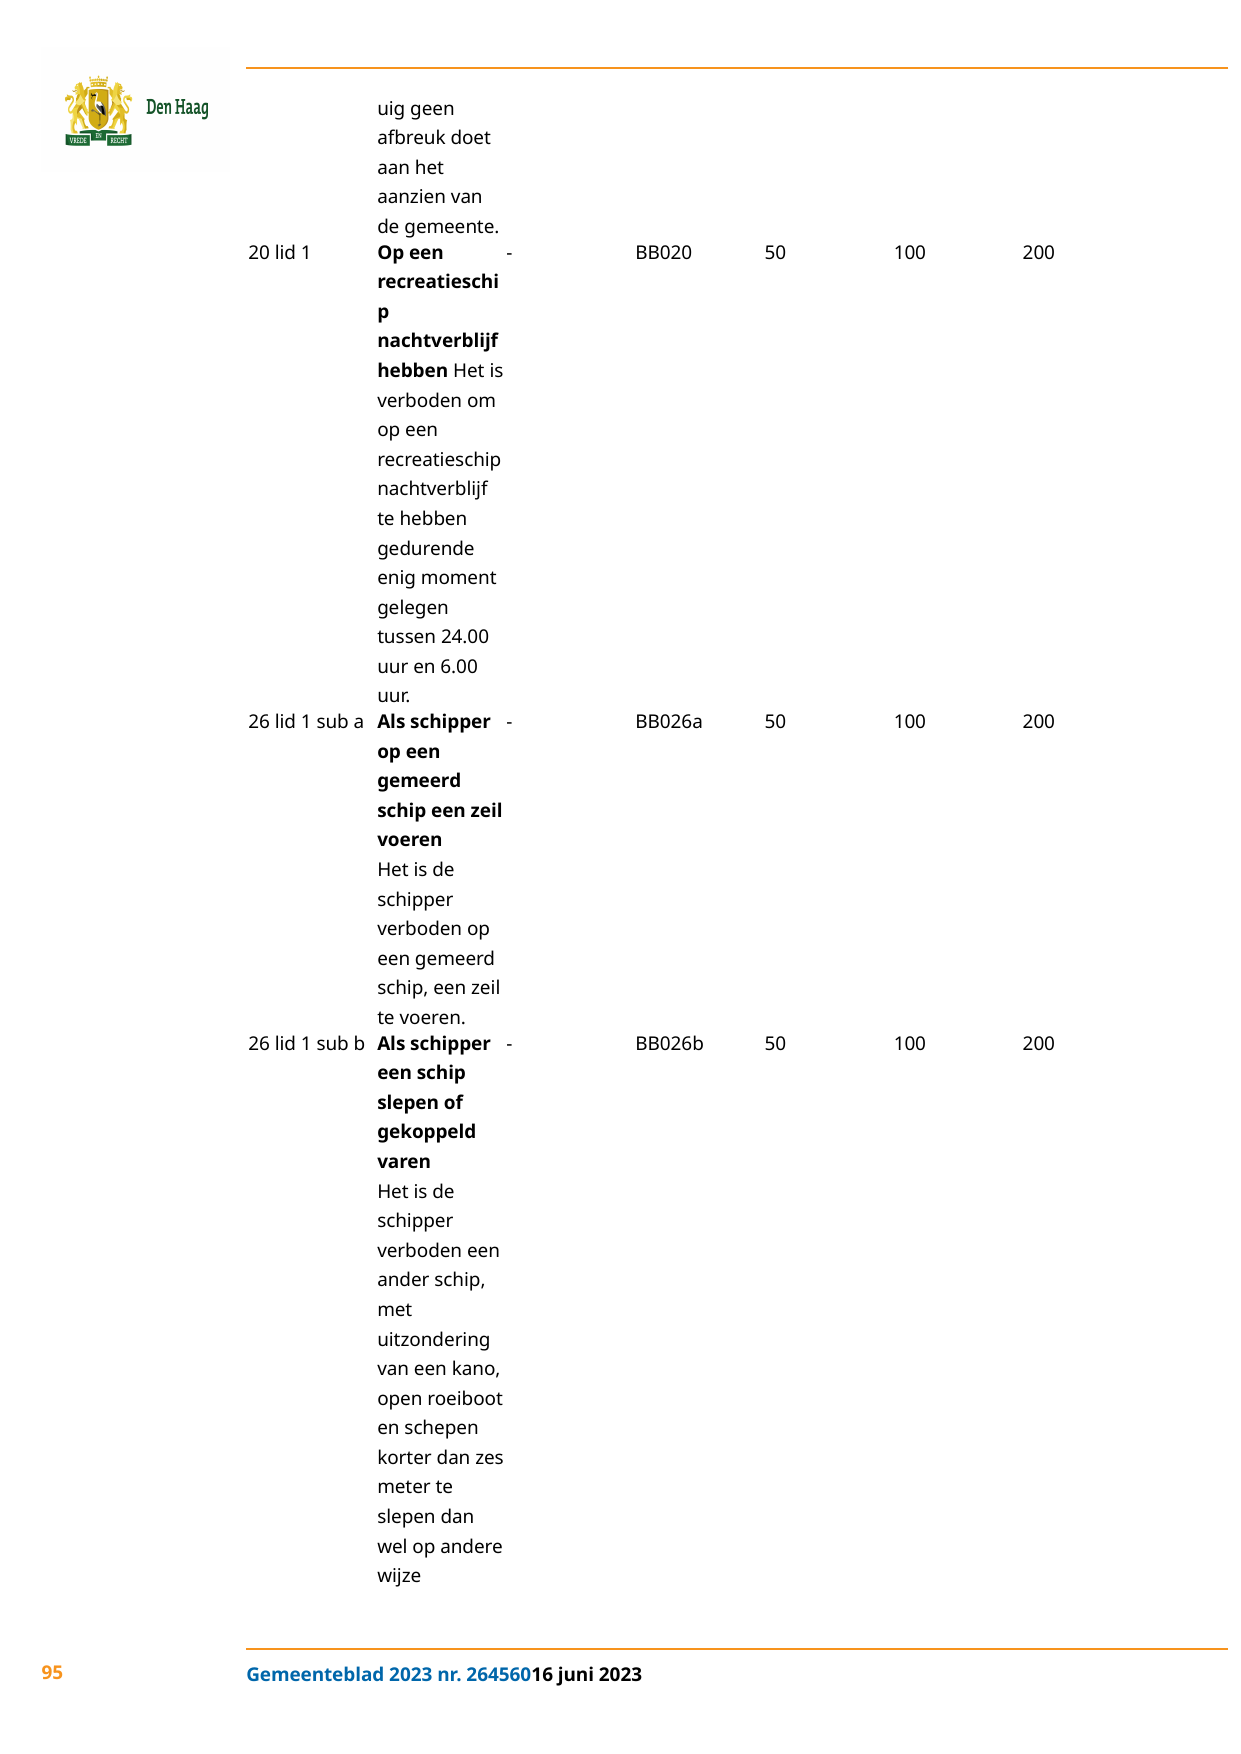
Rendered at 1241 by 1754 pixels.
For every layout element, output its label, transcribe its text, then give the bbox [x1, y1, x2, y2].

table_cell [894, 95, 1022, 239]
table_cell 100 [894, 239, 1022, 708]
table_cell 50 [764, 1030, 893, 1588]
table_cell 100 [894, 1030, 1022, 1588]
table_cell Als schipper op een gemeerd schip een zeil voeren Het is de schipper verboden op een gemeerd schip, een zeil te voeren. [377, 708, 506, 1030]
table_cell [764, 95, 893, 239]
table_cell 20 lid 1 [248, 239, 377, 708]
table_cell 200 [1023, 239, 1152, 708]
table_cell BB020 [635, 239, 764, 708]
table_cell BB026a [635, 708, 764, 1030]
table_cell 200 [1023, 1030, 1152, 1588]
table_cell 100 [894, 708, 1022, 1030]
table_cell [248, 95, 377, 239]
picture [41, 47, 231, 172]
table_cell 200 [1023, 708, 1152, 1030]
table_cell - [506, 95, 635, 239]
table_cell 50 [764, 708, 893, 1030]
table_cell 26 lid 1 sub b [248, 1030, 377, 1588]
table_cell Op een recreatieschip nachtverblijf hebben Het is verboden om op een recreatieschip nachtverblijf te hebben gedurende enig moment gelegen tussen 24.00 uur en 6.00 uur. [377, 239, 506, 708]
table_cell - [506, 239, 635, 708]
table_cell uig geen afbreuk doet aan het aanzien van de gemeente. [377, 95, 506, 239]
table_cell 26 lid 1 sub a [248, 708, 377, 1030]
table_cell - [506, 1030, 635, 1588]
table_cell - [506, 708, 635, 1030]
table_cell BB026b [635, 1030, 764, 1588]
table_cell Als schipper een schip slepen of gekoppeld varen Het is de schipper verboden een ander schip, met uitzondering van een kano, open roeiboot en schepen korter dan zes meter te slepen dan wel op andere wijze [377, 1030, 506, 1588]
table_cell [1023, 95, 1152, 239]
table_cell 50 [764, 239, 893, 708]
table_cell [635, 95, 764, 239]
